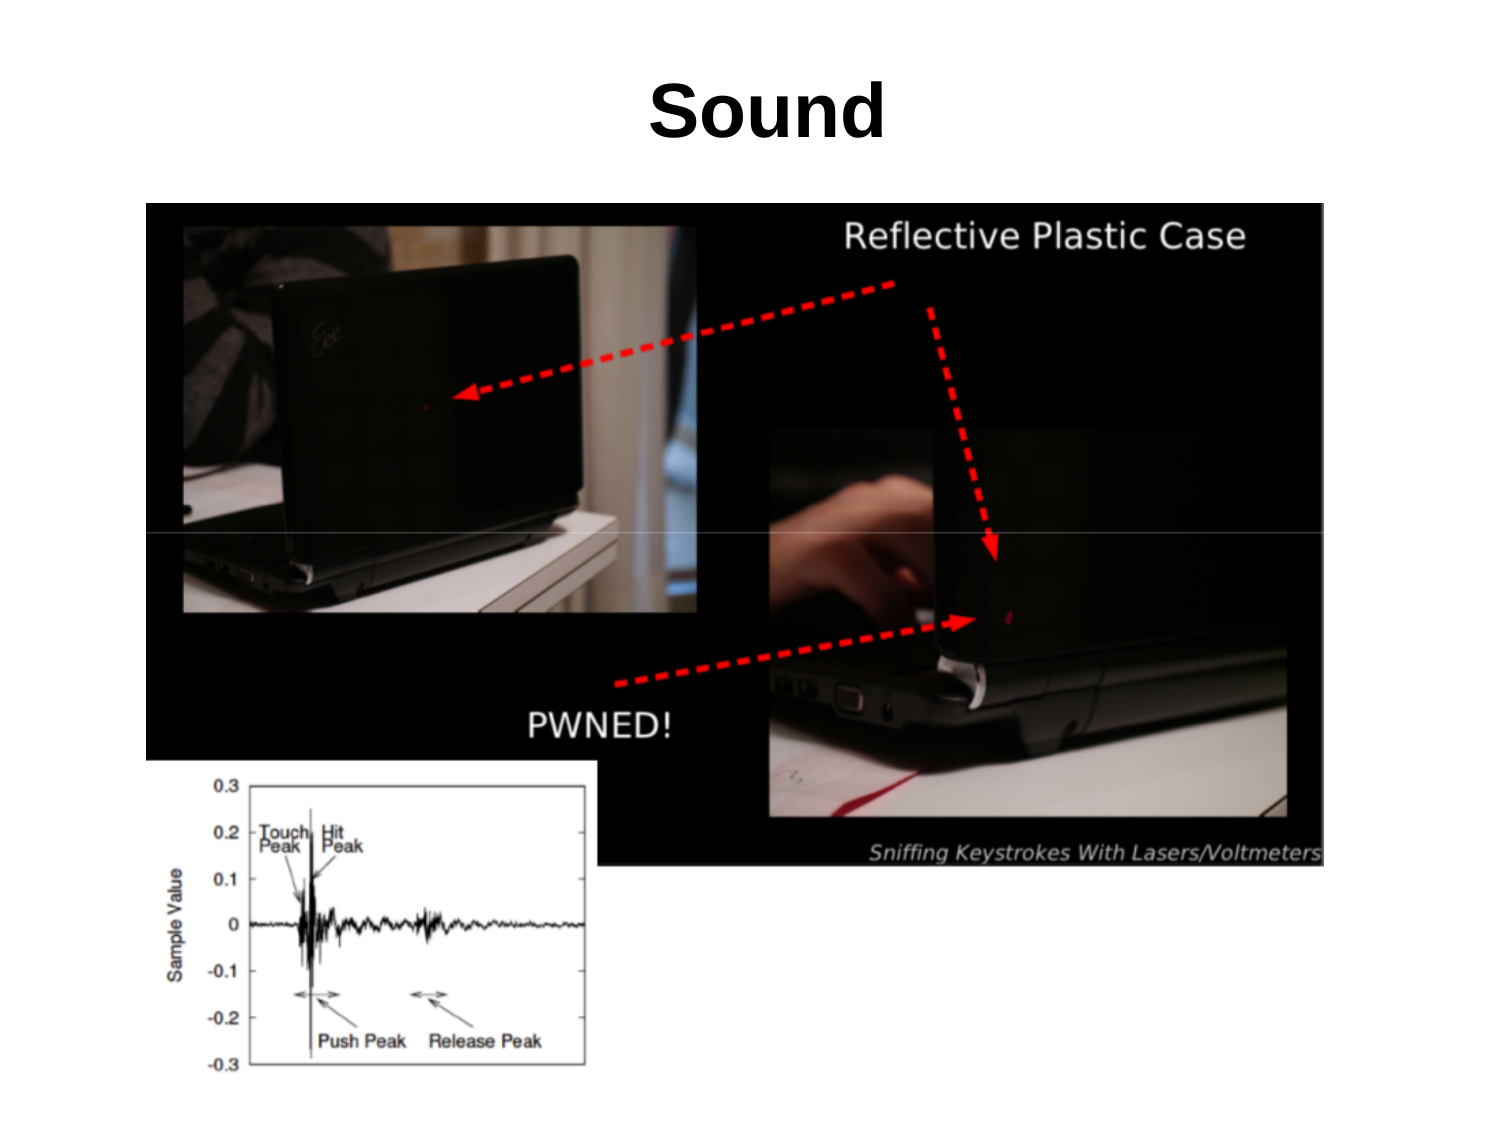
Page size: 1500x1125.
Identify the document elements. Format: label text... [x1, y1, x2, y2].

picture [146, 203, 1324, 1075]
title Sound [75, 44, 1425, 177]
